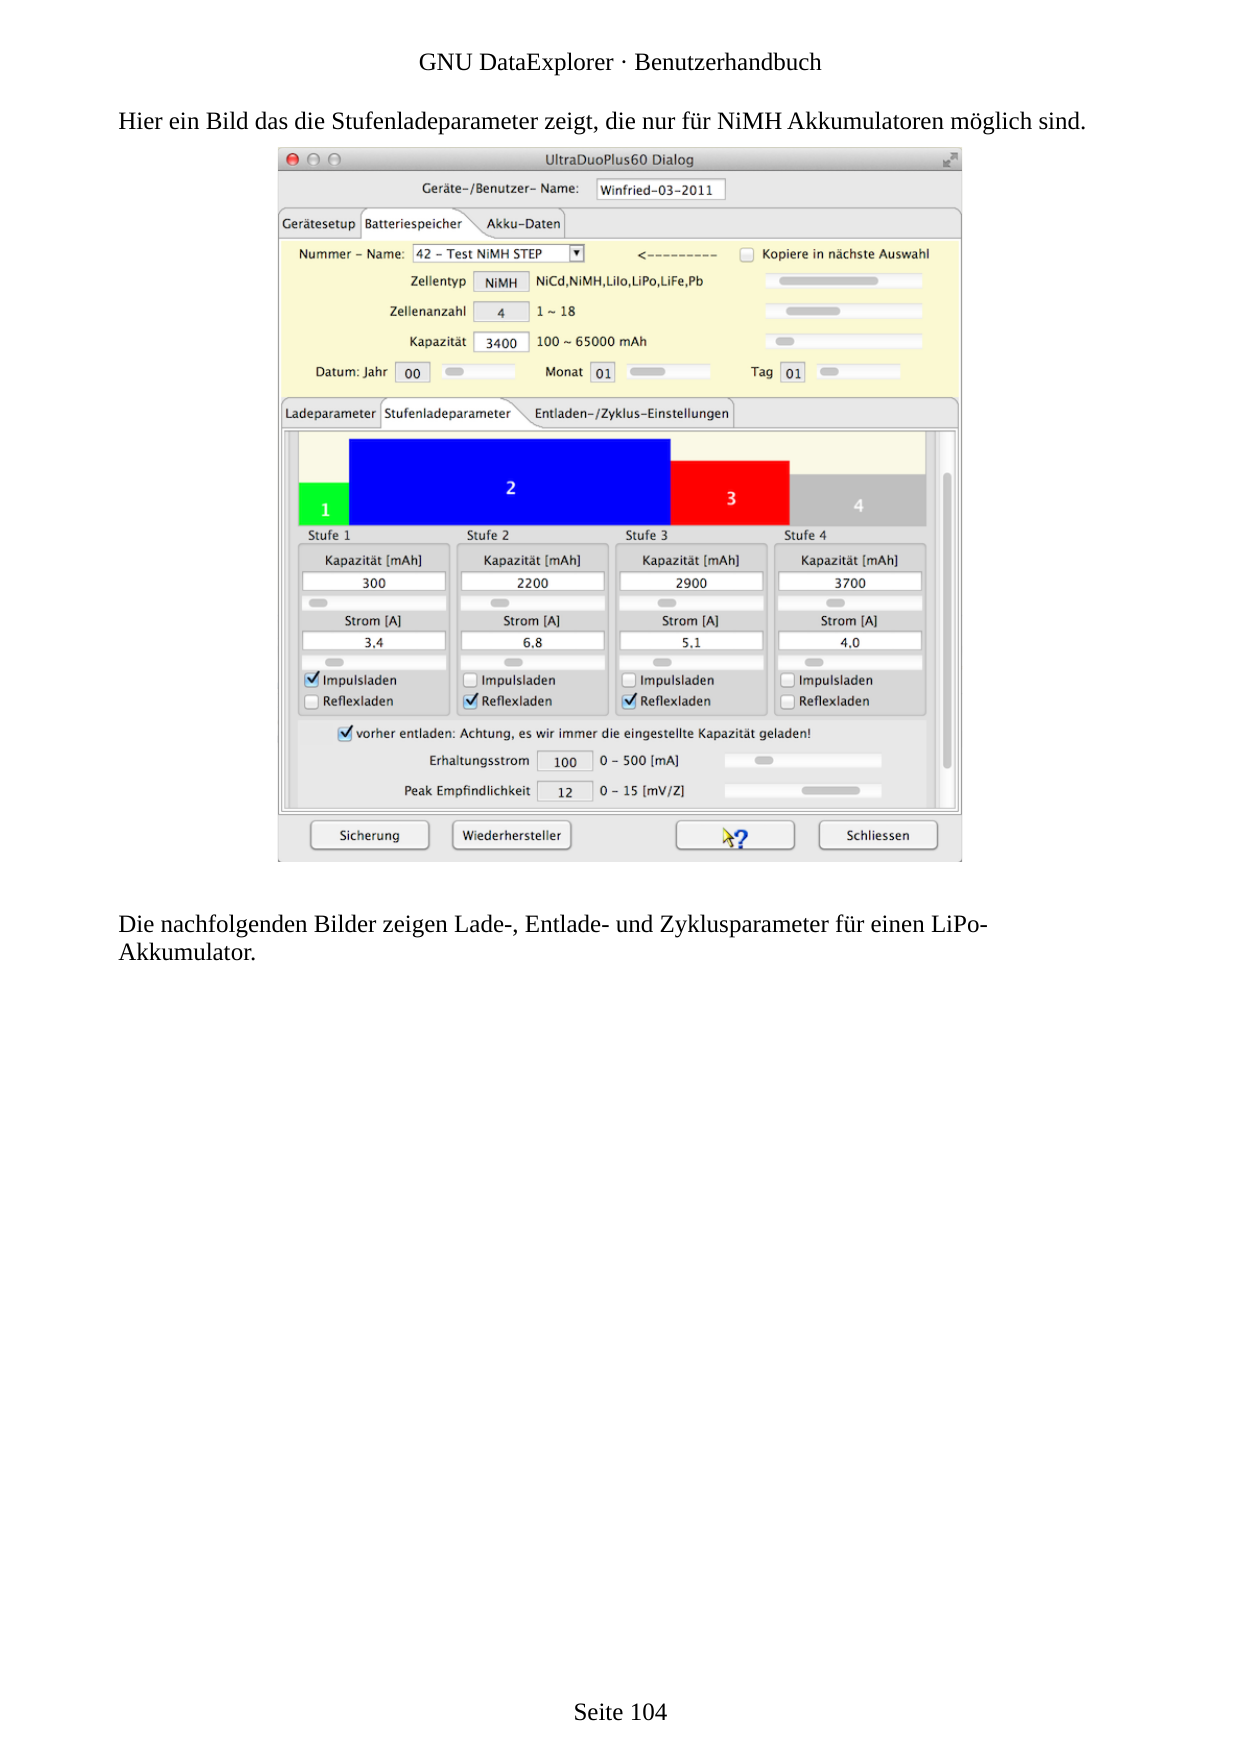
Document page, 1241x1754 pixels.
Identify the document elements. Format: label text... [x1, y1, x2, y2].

text Hier ein Bild das die Stufenladeparameter zeigt, die nur für NiMH Akkumulatoren möglich sind. [118, 106, 1122, 135]
picture [277, 147, 963, 862]
text Die nachfolgenden Bilder zeigen Lade-, Entlade- und Zyklusparameter für einen LiPo-Akkumulator. [118, 909, 1122, 966]
